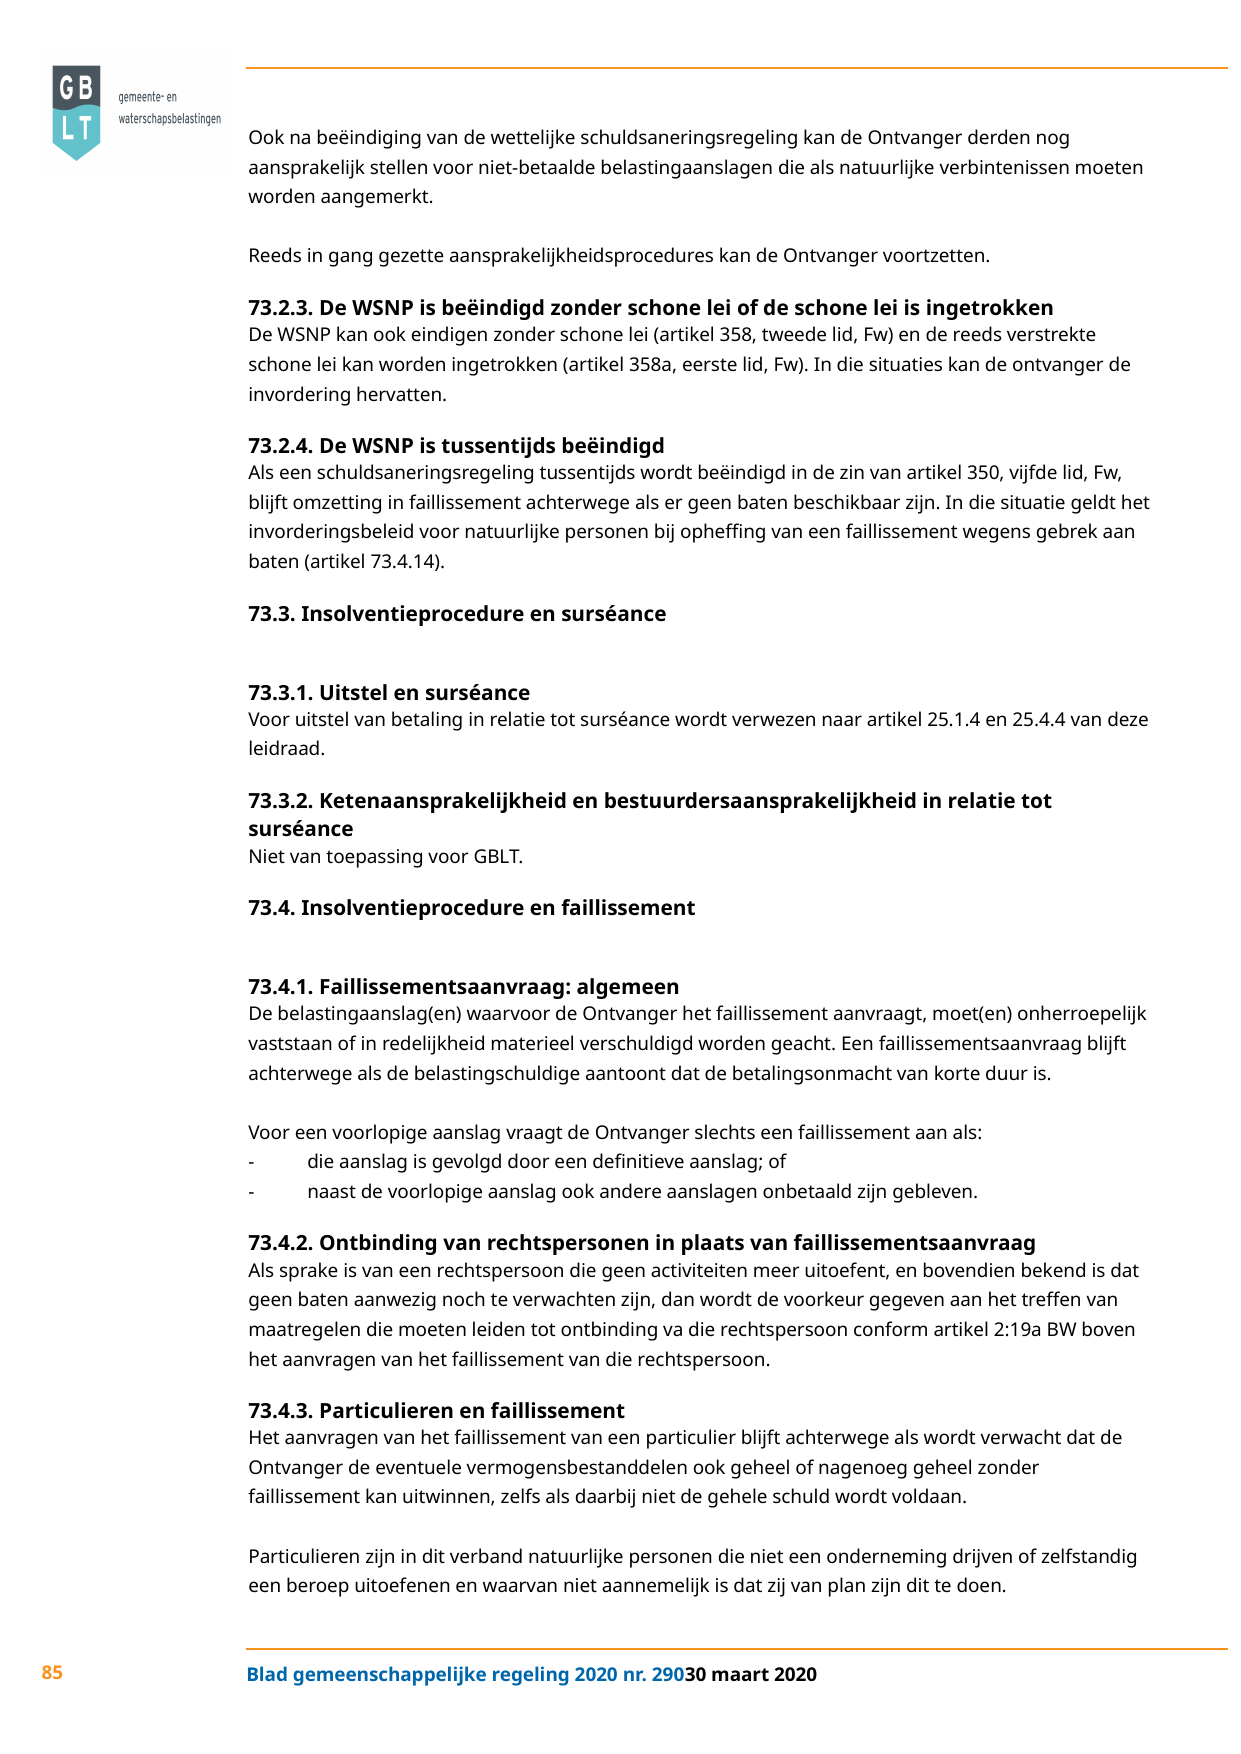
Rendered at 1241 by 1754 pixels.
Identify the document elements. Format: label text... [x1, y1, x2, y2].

text Reeds in gang gezette aansprakelijkheidsprocedures kan de Ontvanger voortzetten. [248, 243, 1152, 268]
text 73.3. Insolventieprocedure en surséance [248, 599, 1152, 627]
text Niet van toepassing voor GBLT. [248, 843, 1152, 869]
text 73.3.1. Uitstel en surséance [248, 678, 1152, 706]
text 73.4.3. Particulieren en faillissement [248, 1396, 1152, 1424]
text De WSNP kan ook eindigen zonder schone lei (artikel 358, tweede lid, Fw) en de reeds verstrekte schone lei kan worden ingetrokken (artikel 358a, eerste lid, Fw). In die situaties kan de ontvanger de invordering hervatten. [248, 322, 1152, 406]
text 73.4.1. Faillissementsaanvraag: algemeen [248, 972, 1152, 1001]
text Als een schuldsaneringsregeling tussentijds wordt beëindigd in de zin van artikel 350, vijfde lid, Fw, blijft omzetting in faillissement achterwege als er geen baten beschikbaar zijn. In die situatie geldt het invorderingsbeleid voor natuurlijke personen bij opheffing van een faillissement wegens gebrek aan baten (artikel 73.4.14). [248, 459, 1152, 574]
text 73.2.4. De WSNP is tussentijds beëindigd [248, 431, 1152, 459]
text Voor een voorlopige aanslag vraagt de Ontvanger slechts een faillissement aan als: [248, 1119, 1152, 1145]
text Het aanvragen van het faillissement van een particulier blijft achterwege als wordt verwacht dat de Ontvanger de eventuele vermogensbestanddelen ook geheel of nagenoeg geheel zonder faillissement kan uitwinnen, zelfs als daarbij niet de gehele schuld wordt voldaan. [248, 1424, 1152, 1509]
text 73.4. Insolventieprocedure en faillissement [248, 893, 1152, 922]
text Als sprake is van een rechtspersoon die geen activiteiten meer uitoefent, en bovendien bekend is dat geen baten aanwezig noch te verwachten zijn, dan wordt de voorkeur gegeven aan het treffen van maatregelen die moeten leiden tot ontbinding va die rechtspersoon conform artikel 2:19a BW boven het aanvragen van het faillissement van die rechtspersoon. [248, 1257, 1152, 1371]
picture [41, 47, 231, 172]
text Ook na beëindiging van de wettelijke schuldsaneringsregeling kan de Ontvanger derden nog aansprakelijk stellen voor niet-betaalde belastingaanslagen die als natuurlijke verbintenissen moeten worden aangemerkt. [248, 124, 1152, 209]
list naast de voorlopige aanslag ook andere aanslagen onbetaald zijn gebleven. [248, 1178, 1152, 1204]
text De belastingaanslag(en) waarvoor de Ontvanger het faillissement aanvraagt, moet(en) onherroepelijk vaststaan of in redelijkheid materieel verschuldigd worden geacht. Een faillissementsaanvraag blijft achterwege als de belastingschuldige aantoont dat de betalingsonmacht van korte duur is. [248, 1001, 1152, 1086]
text 73.4.2. Ontbinding van rechtspersonen in plaats van faillissementsaanvraag [248, 1228, 1152, 1257]
text Voor uitstel van betaling in relatie tot surséance wordt verwezen naar artikel 25.1.4 en 25.4.4 van deze leidraad. [248, 706, 1152, 761]
list die aanslag is gevolgd door een definitieve aanslag; of [248, 1148, 1152, 1174]
text 73.2.3. De WSNP is beëindigd zonder schone lei of de schone lei is ingetrokken [248, 293, 1152, 322]
text 73.3.2. Ketenaansprakelijkheid en bestuurdersaansprakelijkheid in relatie tot surséance [248, 786, 1152, 843]
text Particulieren zijn in dit verband natuurlijke personen die niet een onderneming drijven of zelfstandig een beroep uitoefenen en waarvan niet aannemelijk is dat zij van plan zijn dit te doen. [248, 1543, 1152, 1598]
